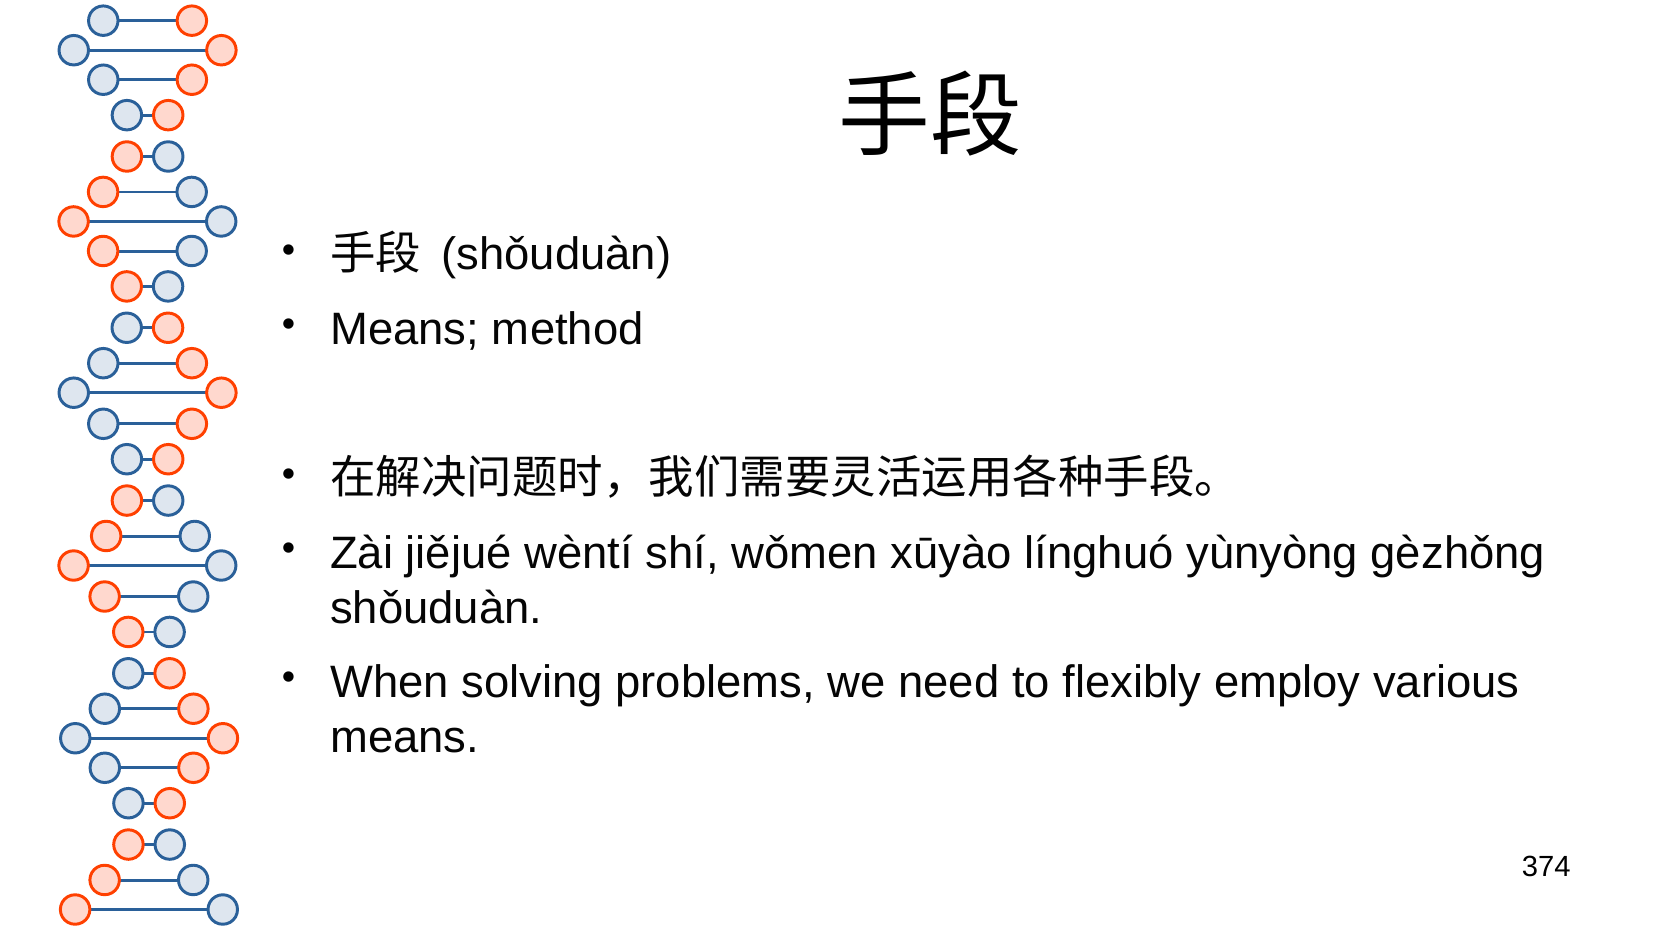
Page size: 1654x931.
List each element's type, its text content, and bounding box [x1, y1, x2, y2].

title 手段 [265, 35, 1595, 189]
list 手段 (shǒuduàn) Means; method 在解决问题时，我们需要灵活运用各种手段。 Zài jiějué wèntí shí, wǒmen xūyào línghuó yùnyòng gèzhǒng shǒuduàn. When solving problems, we need to flexibly employ various means. [265, 224, 1595, 764]
